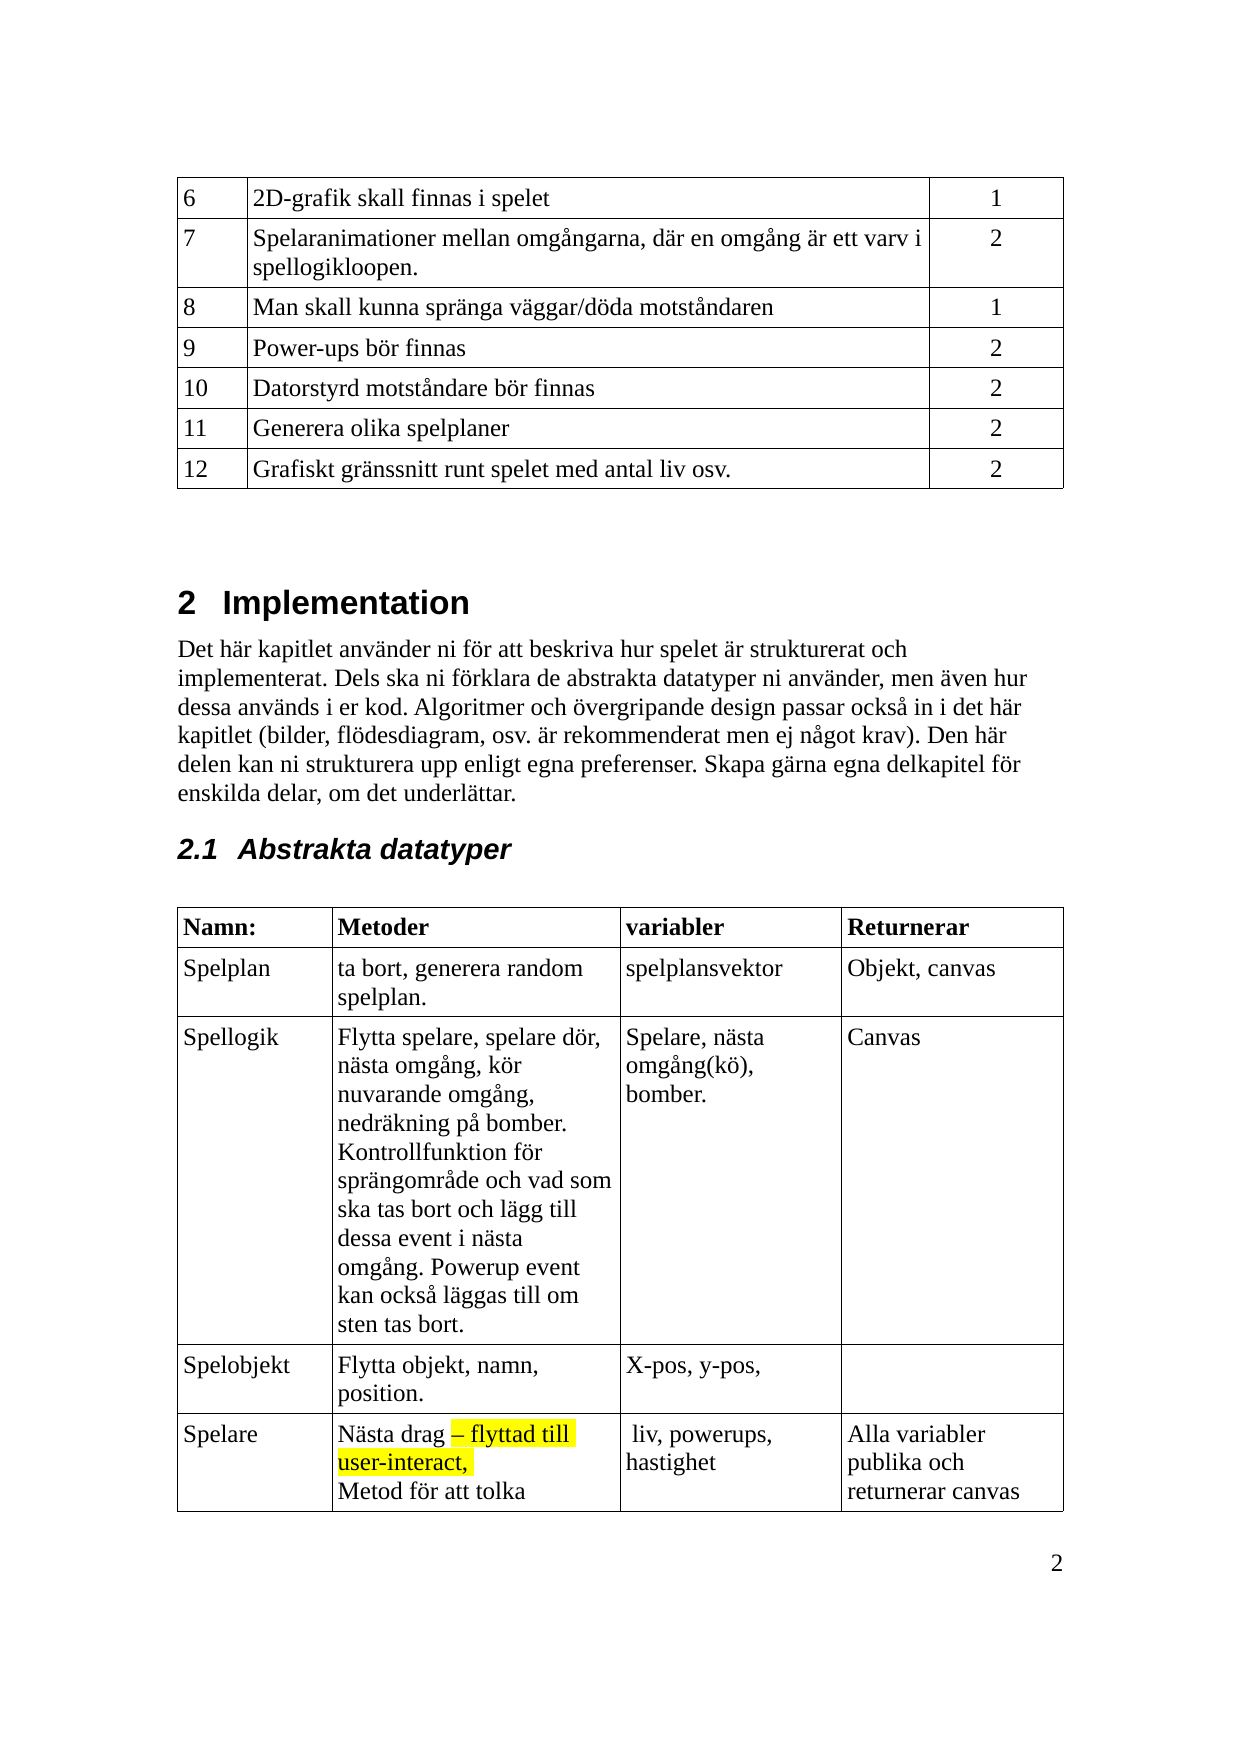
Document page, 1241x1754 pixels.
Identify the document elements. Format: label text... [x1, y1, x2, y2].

table_cell 9 [178, 328, 247, 367]
table_cell 12 [178, 449, 247, 488]
table_cell 2 [930, 449, 1063, 488]
table_cell 10 [178, 368, 247, 407]
table_header Namn: [178, 908, 332, 947]
table_cell ta bort, generera random spelplan. [333, 948, 620, 1016]
table_cell Spelplan [178, 948, 332, 1016]
table_cell Grafiskt gränssnitt runt spelet med antal liv osv. [248, 449, 929, 488]
table_cell Alla variabler publika och returnerar canvas [842, 1414, 1063, 1511]
table_cell spelplansvektor [621, 948, 841, 1016]
table_cell 2 [930, 409, 1063, 448]
text Det här kapitlet använder ni för att beskriva hur spelet är strukturerat och implementerat. Dels ska ni förklara de abstrakta datatyper ni använder, men även hur dessa används i er kod. Algoritmer och övergripande design passar också in i det här kapitlet (bilder, flödesdiagram, osv. är rekommenderat men ej något krav). Den här delen kan ni strukturera upp enligt egna preferenser. Skapa gärna egna delkapitel för enskilda delar, om det underlättar. [177, 634, 1063, 807]
table_cell Spelaranimationer mellan omgångarna, där en omgång är ett varv i spellogikloopen. [248, 219, 929, 287]
table_cell 1 [930, 288, 1063, 327]
table_cell 7 [178, 219, 247, 287]
table_cell Flytta spelare, spelare dör, nästa omgång, kör nuvarande omgång, nedräkning på bomber. Kontrollfunktion för sprängområde och vad som ska tas bort och lägg till dessa event i nästa omgång. Powerup event kan också läggas till om sten tas bort. [333, 1017, 620, 1344]
table_cell Spelobjekt [178, 1345, 332, 1413]
table_cell [842, 1345, 1063, 1413]
table_cell 11 [178, 409, 247, 448]
table_cell 2 [930, 219, 1063, 287]
table_cell Spellogik [178, 1017, 332, 1344]
table_cell Power-ups bör finnas [248, 328, 929, 367]
table_cell Objekt, canvas [842, 948, 1063, 1016]
table_cell Generera olika spelplaner [248, 409, 929, 448]
table_cell 1 [930, 178, 1063, 217]
table_cell Canvas [842, 1017, 1063, 1344]
table_cell 6 [178, 178, 247, 217]
subtitle Implementation [177, 583, 1063, 622]
table_cell Datorstyrd motståndare bör finnas [248, 368, 929, 407]
table_cell 2 [930, 368, 1063, 407]
table_cell Nästa drag – flyttad till user-interact, Metod för att tolka [333, 1414, 620, 1511]
table_cell liv, powerups, hastighet [621, 1414, 841, 1511]
table_header variabler [621, 908, 841, 947]
table_cell Flytta objekt, namn, position. [333, 1345, 620, 1413]
table_cell 2 [930, 328, 1063, 367]
table_cell X-pos, y-pos, [621, 1345, 841, 1413]
table_cell 8 [178, 288, 247, 327]
table_header Metoder [333, 908, 620, 947]
subtitle Abstrakta datatyper [177, 832, 1063, 865]
table_cell 2D-grafik skall finnas i spelet [248, 178, 929, 217]
table_cell Spelare [178, 1414, 332, 1511]
table_cell Man skall kunna spränga väggar/döda motståndaren [248, 288, 929, 327]
table_header Returnerar [842, 908, 1063, 947]
table_cell Spelare, nästa omgång(kö), bomber. [621, 1017, 841, 1344]
